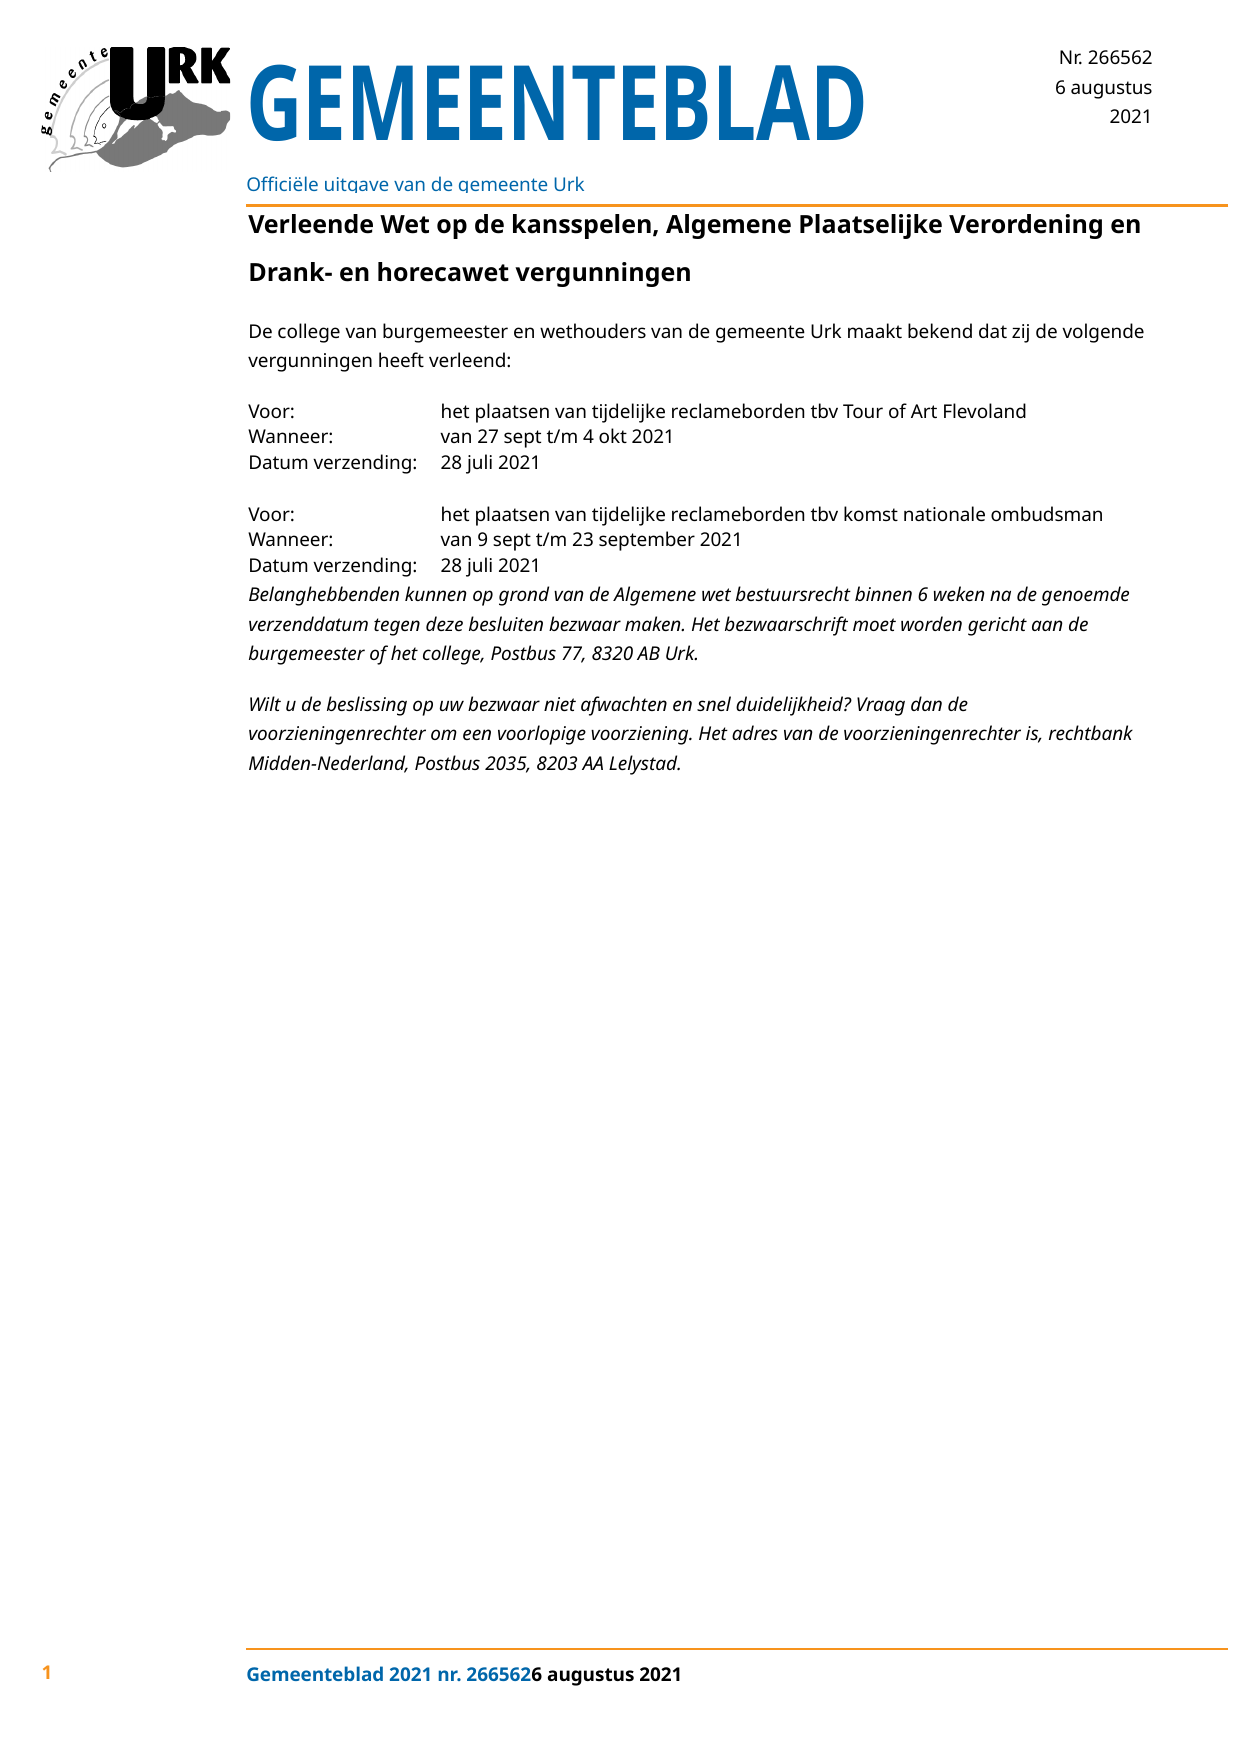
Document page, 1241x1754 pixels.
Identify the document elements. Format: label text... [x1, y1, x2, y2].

table_cell Wanneer: [248, 527, 440, 552]
table_header Voor: [248, 398, 440, 424]
table_cell [248, 475, 440, 501]
table_cell Wanneer: [248, 424, 440, 449]
text Verleende Wet op de kansspelen, Algemene Plaatselijke Verordening en Drank- en horecawet vergunningen [248, 207, 1152, 288]
table_cell van 9 sept t/m 23 september 2021 [440, 527, 1152, 552]
picture [41, 47, 231, 172]
table_cell Datum verzending: [248, 450, 440, 475]
table_cell Voor: [248, 501, 440, 527]
table_cell van 27 sept t/m 4 okt 2021 [440, 424, 1152, 449]
table_cell 28 juli 2021 [440, 553, 1152, 578]
text De college van burgemeester en wethouders van de gemeente Urk maakt bekend dat zij de volgende vergunningen heeft verleend: [248, 318, 1152, 373]
table_header het plaatsen van tijdelijke reclameborden tbv Tour of Art Flevoland [440, 398, 1152, 424]
text Wilt u de beslissing op uw bezwaar niet afwachten en snel duidelijkheid? Vraag dan de voorzieningenrechter om een voorlopige voorziening. Het adres van de voorzieningenrechter is, rechtbank Midden-Nederland, Postbus 2035, 8203 AA Lelystad. [248, 691, 1152, 776]
table_cell Datum verzending: [248, 553, 440, 578]
table_cell [440, 475, 1152, 501]
table_cell 28 juli 2021 [440, 450, 1152, 475]
table_cell het plaatsen van tijdelijke reclameborden tbv komst nationale ombudsman [440, 501, 1152, 527]
text Belanghebbenden kunnen op grond van de Algemene wet bestuursrecht binnen 6 weken na de genoemde verzenddatum tegen deze besluiten bezwaar maken. Het bezwaarschrift moet worden gericht aan de burgemeester of het college, Postbus 77, 8320 AB Urk. [248, 581, 1152, 666]
